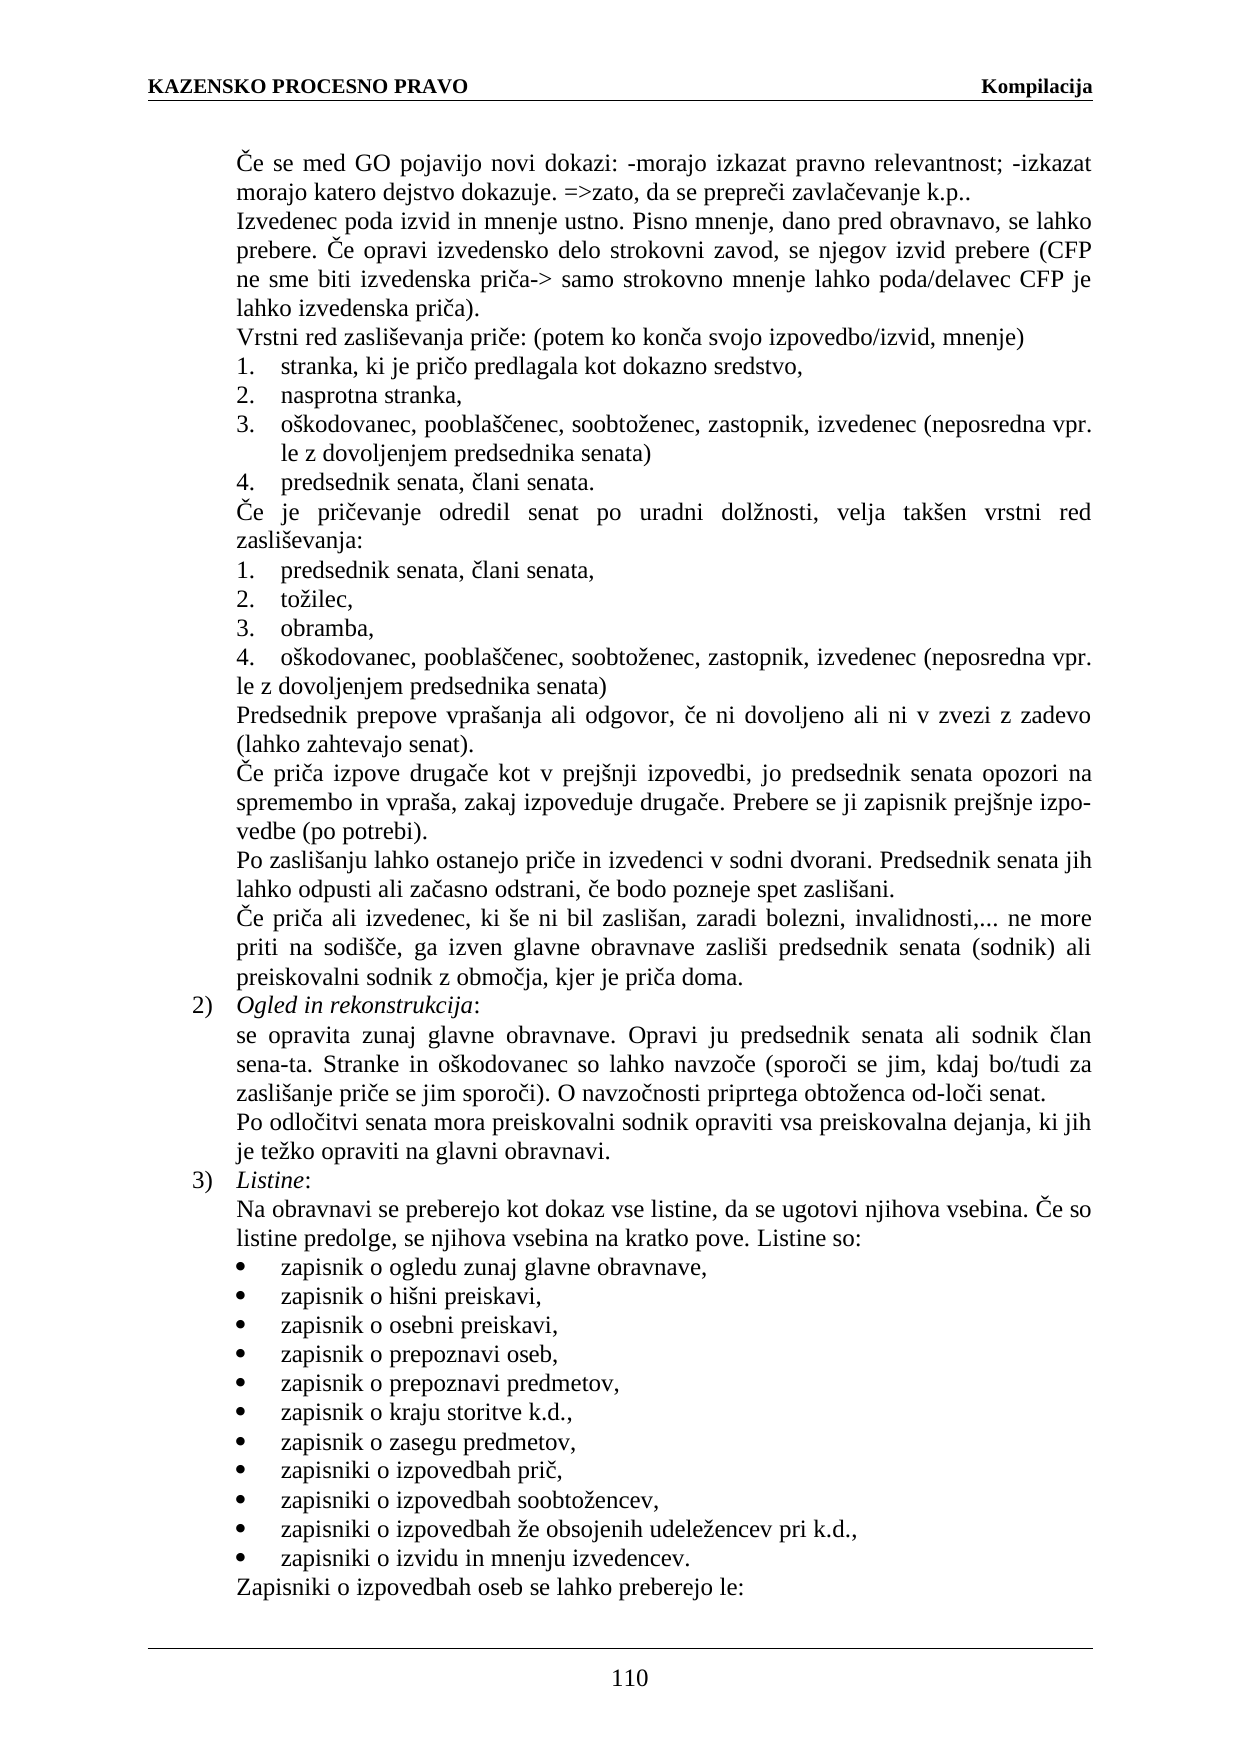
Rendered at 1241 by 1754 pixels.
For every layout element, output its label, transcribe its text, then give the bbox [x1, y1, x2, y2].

text 2. tožilec, [236, 583, 1093, 613]
text 4. oškodovanec, pooblaščenec, soobtoženec, zastopnik, izvedenec (neposredna vpr. le z dovoljenjem predsednika senata) [236, 642, 1093, 700]
list zapisnik o osebni preiskavi, [236, 1310, 1093, 1339]
list zapisnik o zasegu predmetov, [236, 1426, 1093, 1455]
text Če je pričevanje odredil senat po uradni dolžnosti, velja takšen vrstni red zasliševanja: [236, 496, 1093, 554]
text 3. obramba, [236, 613, 1093, 642]
list zapisnik o prepoznavi predmetov, [236, 1368, 1093, 1397]
list zapisnik o kraju storitve k.d., [236, 1397, 1093, 1426]
text se opravita zunaj glavne obravnave. Opravi ju predsednik senata ali sodnik član sena-ta. Stranke in oškodovanec so lahko navzoče (sporoči se jim, kdaj bo/tudi za zaslišanje priče se jim sporoči). O navzočnosti priprtega obtoženca od-loči senat. [236, 1019, 1093, 1107]
list zapisniki o izpovedbah soobtožencev, [236, 1484, 1093, 1513]
list nasprotna stranka, [236, 380, 1093, 409]
list stranka, ki je pričo predlagala kot dokazno sredstvo, [236, 351, 1093, 380]
list zapisniki o izvidu in mnenju izvedencev. [236, 1543, 1093, 1572]
text Vrstni red zasliševanja priče: (potem ko konča svojo izpovedbo/izvid, mnenje) [236, 322, 1093, 351]
list Ogled in rekonstrukcija: [192, 990, 1093, 1019]
list zapisniki o izpovedbah prič, [236, 1455, 1093, 1484]
text Če se med GO pojavijo novi dokazi: -morajo izkazat pravno relevantnost; -izkazat morajo katero dejstvo dokazuje. =>zato, da se prepreči zavlačevanje k.p.. [236, 148, 1093, 206]
text Če priča ali izvedenec, ki še ni bil zaslišan, zaradi bolezni, invalidnosti,... ne more priti na sodišče, ga izven glavne obravnave zasliši predsednik senata (sodnik) ali preiskovalni sodnik z območja, kjer je priča doma. [236, 903, 1093, 990]
text 1. predsednik senata, člani senata, [236, 554, 1093, 583]
text Po odločitvi senata mora preiskovalni sodnik opraviti vsa preiskovalna dejanja, ki jih je težko opraviti na glavni obravnavi. [236, 1107, 1093, 1165]
list Listine: [192, 1165, 1093, 1194]
list predsednik senata, člani senata. [236, 467, 1093, 496]
list zapisniki o izpovedbah že obsojenih udeležencev pri k.d., [236, 1513, 1093, 1543]
list zapisnik o ogledu zunaj glavne obravnave, [236, 1252, 1093, 1281]
text Izvedenec poda izvid in mnenje ustno. Pisno mnenje, dano pred obravnavo, se lahko prebere. Če opravi izvedensko delo strokovni zavod, se njegov izvid prebere (CFP ne sme biti izvedenska priča-> samo strokovno mnenje lahko poda/delavec CFP je lahko izvedenska priča). [236, 206, 1093, 322]
list oškodovanec, pooblaščenec, soobtoženec, zastopnik, izvedenec (neposredna vpr. le z dovoljenjem predsednika senata) [236, 409, 1093, 467]
list zapisnik o prepoznavi oseb, [236, 1339, 1093, 1368]
text Na obravnavi se preberejo kot dokaz vse listine, da se ugotovi njihova vsebina. Če so listine predolge, se njihova vsebina na kratko pove. Listine so: [236, 1194, 1093, 1252]
text Zapisniki o izpovedbah oseb se lahko preberejo le: [236, 1572, 1093, 1601]
text Predsednik prepove vprašanja ali odgovor, če ni dovoljeno ali ni v zvezi z zadevo (lahko zahtevajo senat). [236, 700, 1093, 758]
text Po zaslišanju lahko ostanejo priče in izvedenci v sodni dvorani. Predsednik senata jih lahko odpusti ali začasno odstrani, če bodo pozneje spet zaslišani. [236, 845, 1093, 903]
text Če priča izpove drugače kot v prejšnji izpovedbi, jo predsednik senata opozori na spremembo in vpraša, zakaj izpoveduje drugače. Prebere se ji zapisnik prejšnje izpo-vedbe (po potrebi). [236, 758, 1093, 845]
list zapisnik o hišni preiskavi, [236, 1281, 1093, 1310]
